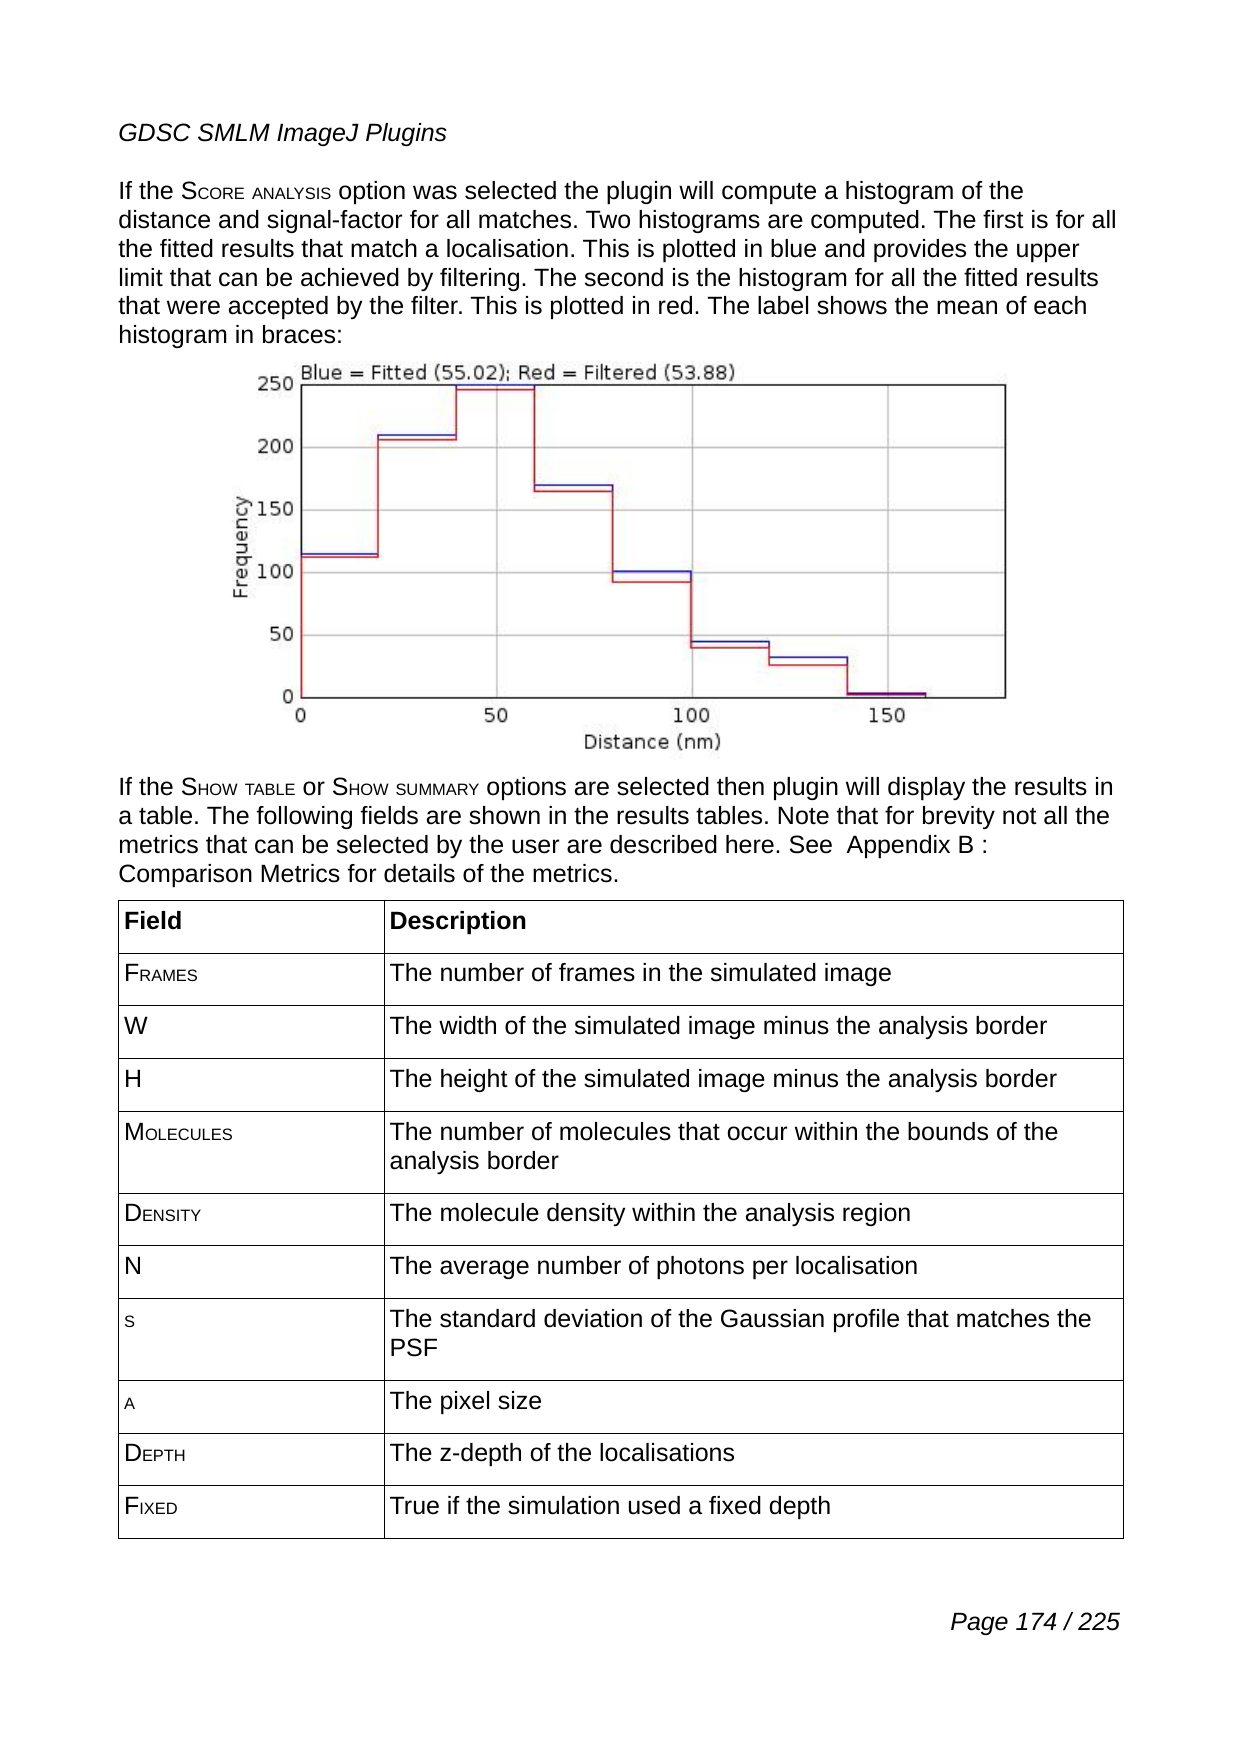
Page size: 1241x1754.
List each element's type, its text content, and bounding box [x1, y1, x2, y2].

table_cell The standard deviation of the Gaussian profile that matches the PSF [385, 1299, 1123, 1380]
table_cell The width of the simulated image minus the analysis border [385, 1006, 1123, 1058]
table_cell The average number of photons per localisation [385, 1246, 1123, 1298]
table_cell W [119, 1006, 384, 1058]
table_cell s [119, 1299, 384, 1380]
table_header Description [385, 901, 1123, 953]
table_cell The molecule density within the analysis region [385, 1194, 1123, 1245]
table_cell Density [119, 1194, 384, 1245]
text If the Show table or Show summary options are selected then plugin will display the results in a table. The following fields are shown in the results tables. Note that for brevity not all the metrics that can be selected by the user are described here. See Appendix B : Comparison Metrics for details of the metrics. [118, 772, 1122, 887]
table_cell The pixel size [385, 1381, 1123, 1433]
table_cell The number of molecules that occur within the bounds of the analysis border [385, 1112, 1123, 1193]
table_cell The height of the simulated image minus the analysis border [385, 1059, 1123, 1111]
table_cell True if the simulation used a fixed depth [385, 1486, 1123, 1538]
text If the Score analysis option was selected the plugin will compute a histogram of the distance and signal-factor for all matches. Two histograms are computed. The first is for all the fitted results that match a localisation. This is plotted in blue and provides the upper limit that can be achieved by filtering. The second is the histogram for all the fitted results that were accepted by the filter. This is plotted in red. The label shows the mean of each histogram in braces: [118, 176, 1122, 349]
table_cell a [119, 1381, 384, 1433]
table_cell The z-depth of the localisations [385, 1434, 1123, 1485]
table_cell H [119, 1059, 384, 1111]
table_cell Depth [119, 1434, 384, 1485]
picture [207, 361, 1033, 760]
table_header Field [119, 901, 384, 953]
table_cell Fixed [119, 1486, 384, 1538]
table_cell Molecules [119, 1112, 384, 1193]
table_cell N [119, 1246, 384, 1298]
table_cell The number of frames in the simulated image [385, 954, 1123, 1005]
table_cell Frames [119, 954, 384, 1005]
